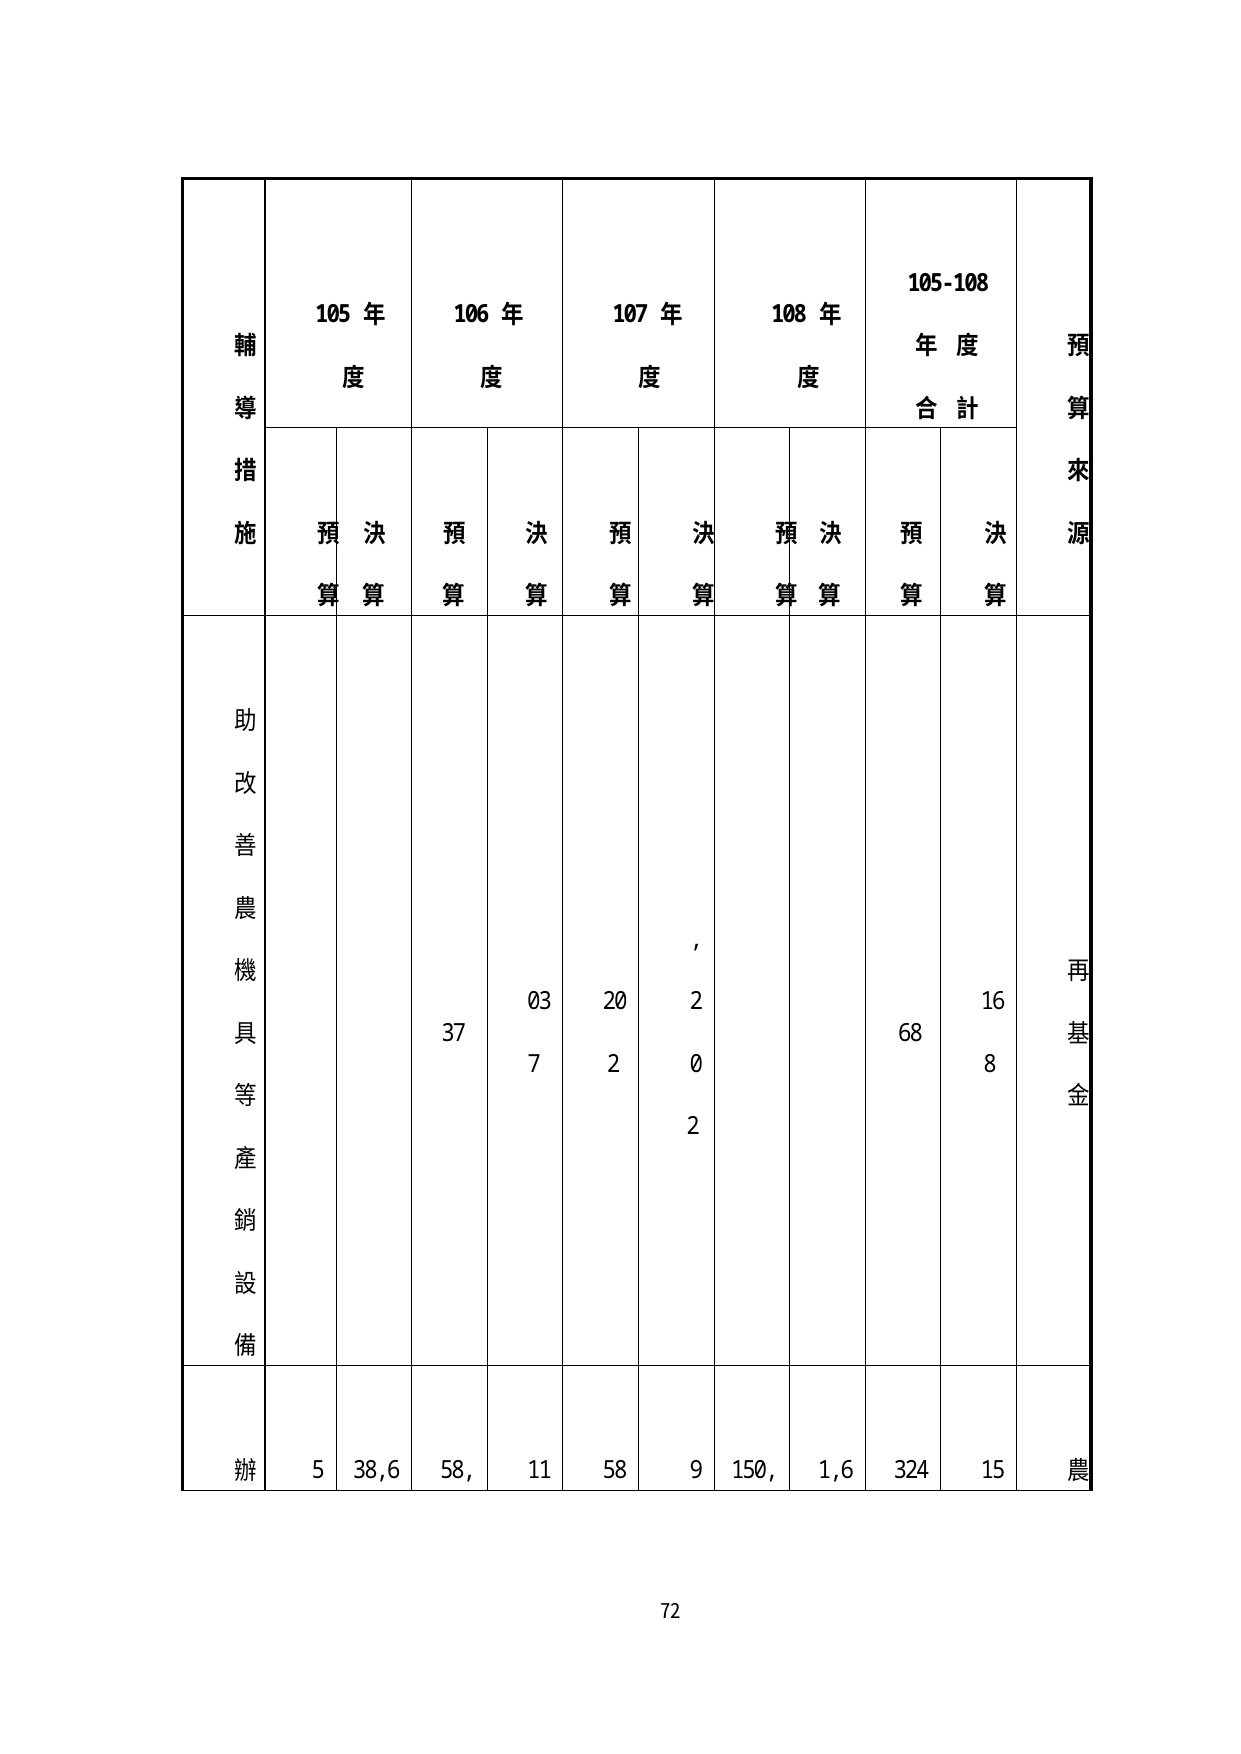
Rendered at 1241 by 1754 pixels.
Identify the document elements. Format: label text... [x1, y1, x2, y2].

table_header 107年度 [563, 180, 714, 427]
table_cell [790, 616, 865, 1365]
table_cell 預算 [266, 428, 336, 615]
table_cell [715, 616, 789, 1365]
table_cell 58 [563, 1366, 638, 1490]
table_cell 38,6 [337, 1366, 411, 1490]
table_cell - [337, 616, 411, 1365]
table_cell 助改善農機具等產銷設備 [184, 616, 264, 1365]
table_header 105年度 [266, 180, 411, 427]
table_cell 37 [412, 616, 487, 1365]
table_cell 15 [941, 1366, 1016, 1490]
table_cell 037 [488, 616, 562, 1365]
table_cell 150, [715, 1366, 789, 1490]
table_cell 11 [488, 1366, 562, 1490]
table_cell 預算 [563, 428, 638, 615]
table_cell 農 [1017, 1366, 1089, 1490]
table_cell 58, [412, 1366, 487, 1490]
table_cell 5 [266, 1366, 336, 1490]
table_cell - [266, 616, 336, 1365]
table_cell 1,6 [790, 1366, 865, 1490]
table_cell 辦 [184, 1366, 264, 1490]
table_header 108年度 [715, 180, 865, 427]
table_cell 202 [563, 616, 638, 1365]
table_cell ,202 [639, 616, 714, 1365]
table_header 105-108年度 合計 [866, 180, 1016, 427]
table_cell 決算 [639, 428, 714, 615]
table_cell 預算 [715, 428, 789, 615]
table_cell 預算 [866, 428, 940, 615]
table_header 輔導措施 [184, 180, 264, 615]
table_cell 決算 [941, 428, 1016, 615]
table_cell 168 [941, 616, 1016, 1365]
table_cell 決算 [488, 428, 562, 615]
table_cell 決算 [337, 428, 411, 615]
table_cell 預算 [412, 428, 487, 615]
table_cell 再基金 [1017, 616, 1089, 1365]
table_cell 9 [639, 1366, 714, 1490]
table_cell 決算 [790, 428, 865, 615]
table_cell 324 [866, 1366, 940, 1490]
table_cell 68 [866, 616, 940, 1365]
table_header 106年度 [412, 180, 562, 427]
table_header 預算來源 [1017, 180, 1089, 615]
